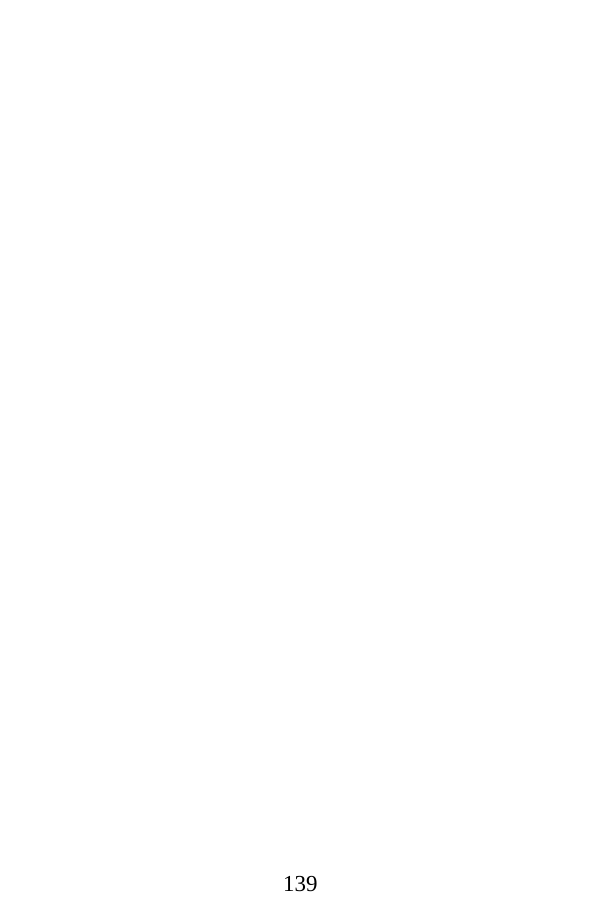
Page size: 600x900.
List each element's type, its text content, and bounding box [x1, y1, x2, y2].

text I walked quickly up to Bad Manners, but they were closed, so I walked home, turned on the kettle/coffee maker/iMac, read the text. It was less definitive than I had feared. She said the power bill was very high for January so I made it clear I was gone all month instead of pointing out that the [37, 685, 562, 822]
text II.V [37, 475, 562, 498]
text her, popping into Ingles for some grapes/Blue Machine along the way. I ordered an Americano, kissed her goodbye, walked to Meyers.d1005 [37, 37, 562, 106]
text WoW servers were down, so I edited and printed pages 111-114.d1026 [37, 106, 562, 151]
text I struggled with motivation for most of the afternoon, eventually found a ZF group, ran that, walked to Odd’s, ordered a latte, drank some on the back porch, went across the street to Character Study, met Hannah and her old work friend, went back across the street to UJ, ate a turkey pita w/ tots, went back across the street to Character Study, where Hannah, Melanie, Lo and I had the first ever Rejection Club; I managed to apply for food stamps. [37, 151, 562, 355]
text We woke a few times in the morning and, around 9:45, I made us coffee. We drank it while cuddling in bed until Kathryn came over asking for help finding her phone. I eventually got dressed, checked my phone, saw a stressed text from Erica about money/house, but didn’t get to finish reading it before my phone died. [37, 526, 562, 685]
text Hannah and I went down to downing, hung on the couch, went to bed. She came and cuddled me in the middle of the night and we eventually moved to her bed, which was a bit more restless. [37, 355, 562, 446]
